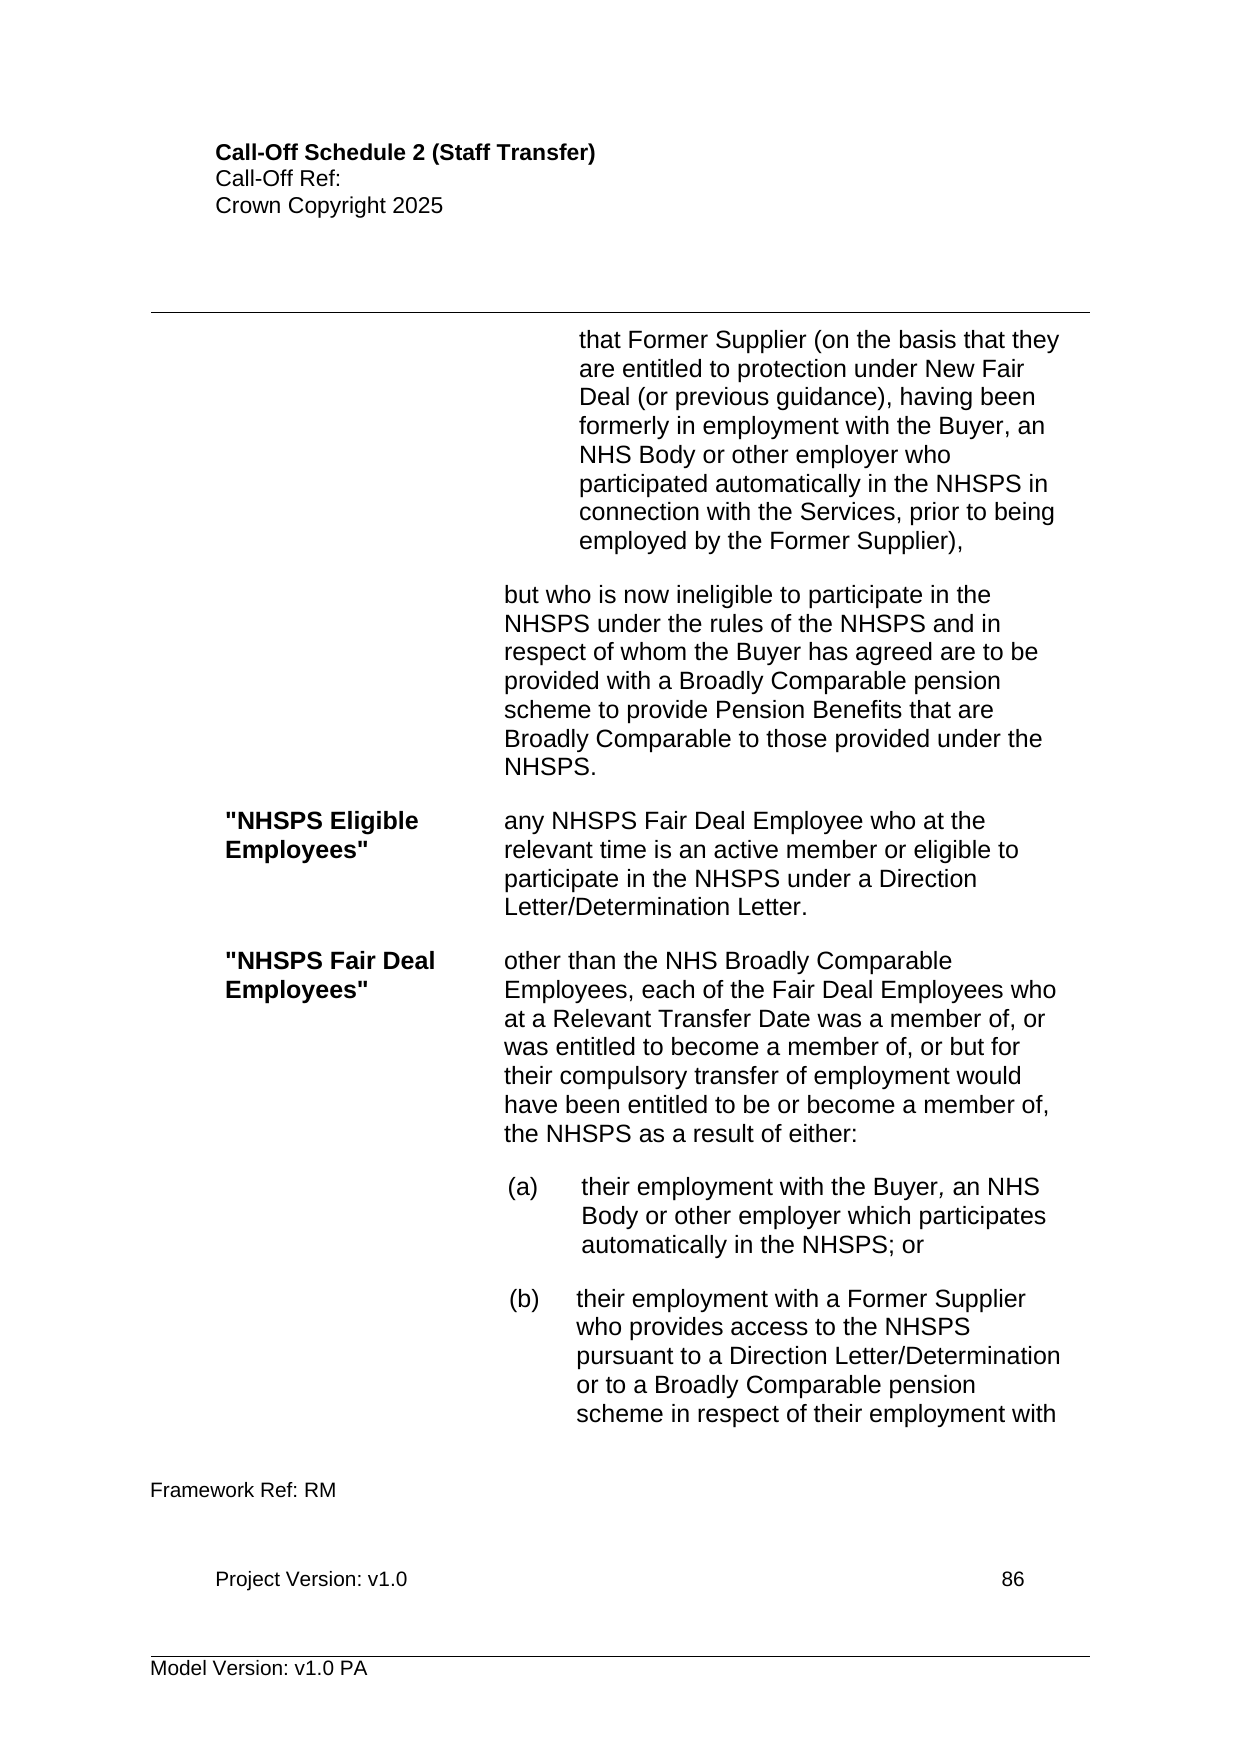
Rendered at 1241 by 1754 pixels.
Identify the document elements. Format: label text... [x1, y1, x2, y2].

table_cell any NHSPS Fair Deal Employee who at the relevant time is an active member or eligible to participate in the NHSPS under a Direction Letter/Determination Letter. [492, 794, 1078, 934]
table_cell their employment with the Buyer, an NHS Body or other employer which participates automatically in the NHSPS; or [492, 1160, 1078, 1271]
table_cell "NHSPS Eligible Employees" [138, 794, 492, 934]
table_cell [138, 1271, 492, 1427]
table_cell "NHSPS Fair Deal Employees" [138, 934, 492, 1160]
table_cell that Former Supplier (on the basis that they are entitled to protection under New Fair Deal (or previous guidance), having been formerly in employment with the Buyer, an NHS Body or other employer who participated automatically in the NHSPS in connection with the Services, prior to being employed by the Former Supplier), but who is now ineligible to participate in the NHSPS under the rules of the NHSPS and in respect of whom the Buyer has agreed are to be provided with a Broadly Comparable pension scheme to provide Pension Benefits that are Broadly Comparable to those provided under the NHSPS. [492, 313, 1078, 794]
table_cell [138, 313, 492, 794]
table_cell [138, 1160, 492, 1271]
table_cell their employment with a Former Supplier who provides access to the NHSPS pursuant to a Direction Letter/Determination or to a Broadly Comparable pension scheme in respect of their employment with [492, 1271, 1078, 1427]
table_cell other than the NHS Broadly Comparable Employees, each of the Fair Deal Employees who at a Relevant Transfer Date was a member of, or was entitled to become a member of, or but for their compulsory transfer of employment would have been entitled to be or become a member of, the NHSPS as a result of either: [492, 934, 1078, 1160]
